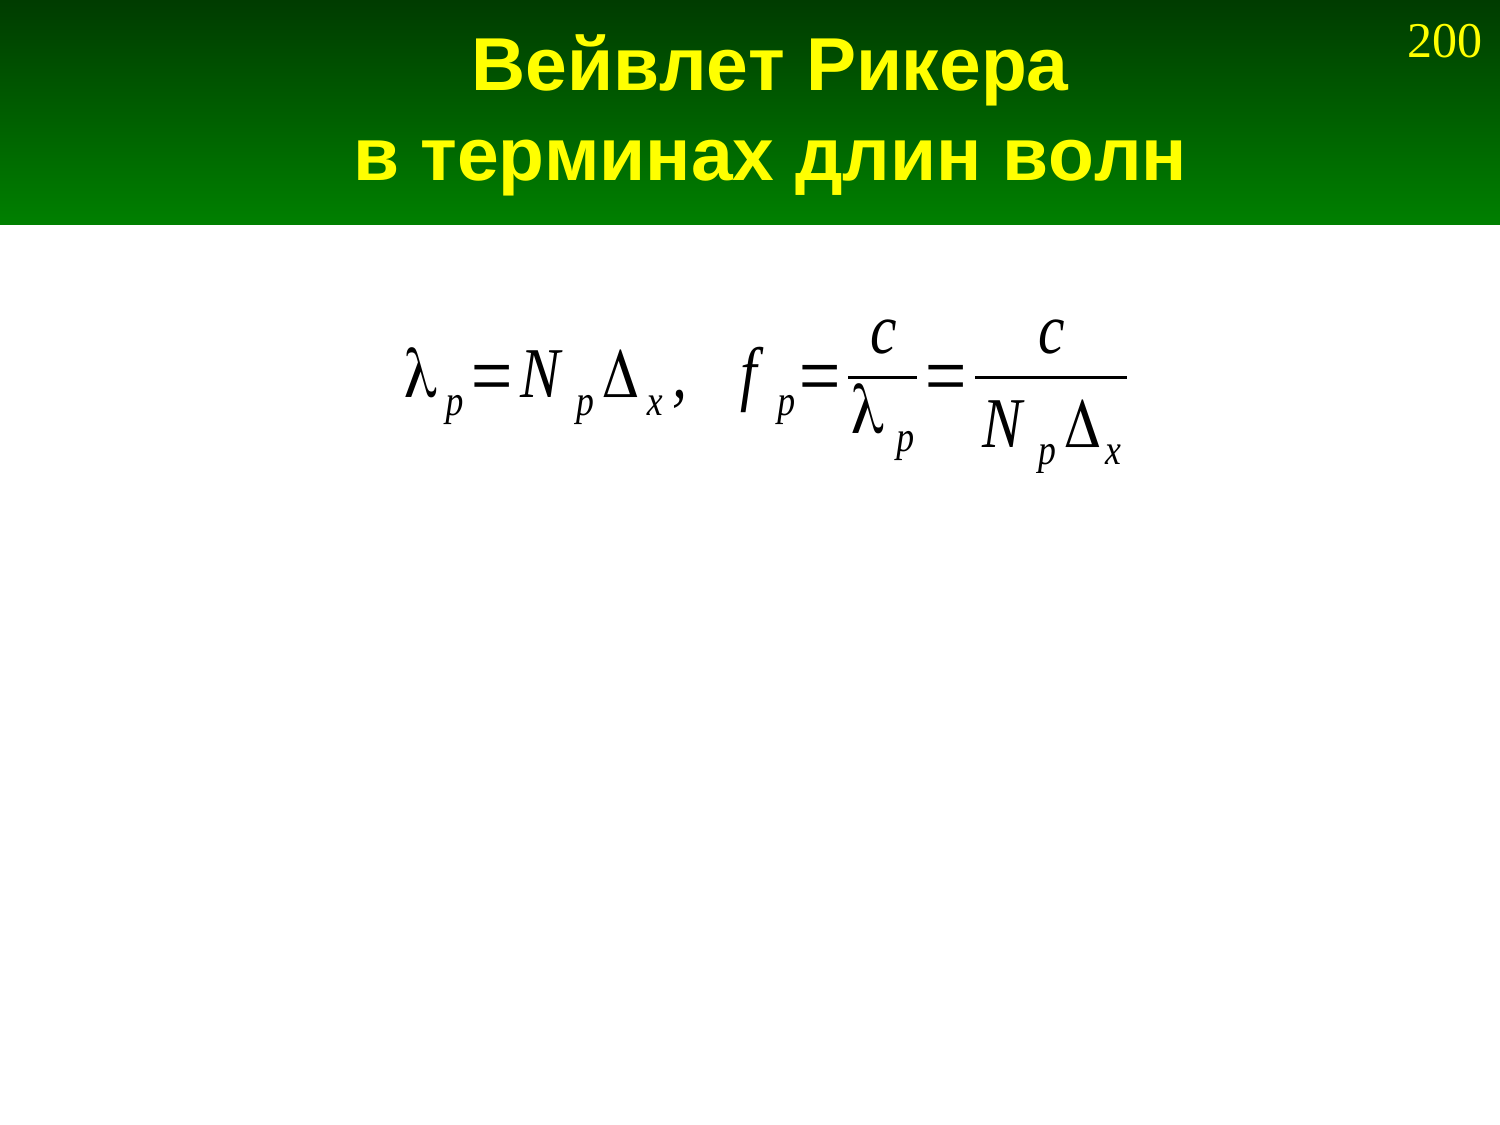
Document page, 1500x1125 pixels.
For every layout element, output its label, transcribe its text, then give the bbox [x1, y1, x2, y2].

title Вейвлет Рикера в терминах длин волн [100, 7, 1441, 204]
chart [389, 290, 1144, 473]
